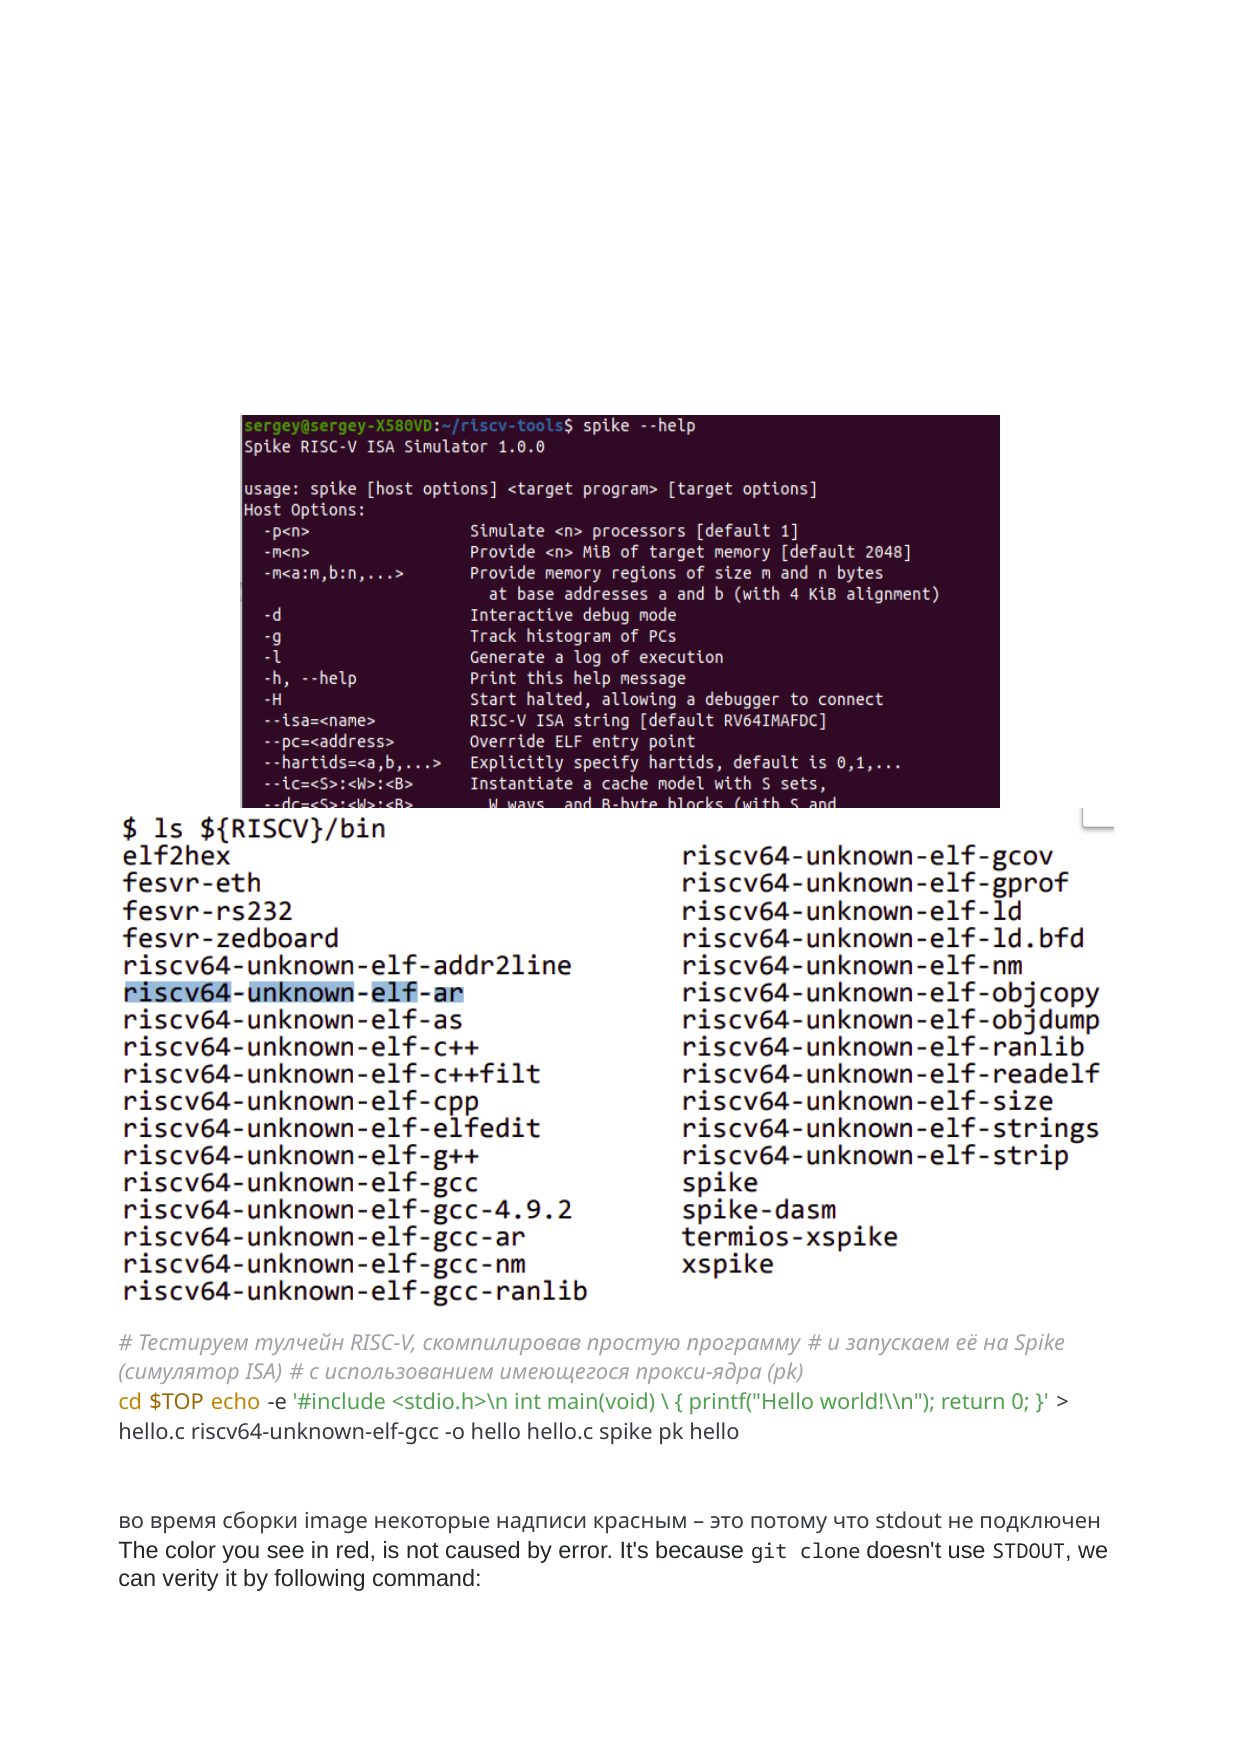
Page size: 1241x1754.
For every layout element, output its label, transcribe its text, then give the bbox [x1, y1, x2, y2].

text во время сборки image некоторые надписи красным – это потому что stdout не подключен [118, 1505, 1122, 1535]
text The color you see in red, is not caused by error. It's because git clone doesn't use STDOUT, we can verity it by following command: [118, 1535, 1122, 1592]
picture [110, 415, 1115, 1327]
text # Тестируем тулчейн RISC-V, скомпилировав простую программу # и запускаем её на Spike (симулятор ISA) # с использованием имеющегося прокси-ядра (pk) [118, 808, 1122, 1386]
text cd $TOP echo -e '#include <stdio.h>\n int main(void) \ { printf("Hello world!\\n"); return 0; }' > hello.c riscv64-unknown-elf-gcc -o hello hello.c spike pk hello [118, 1386, 1122, 1446]
